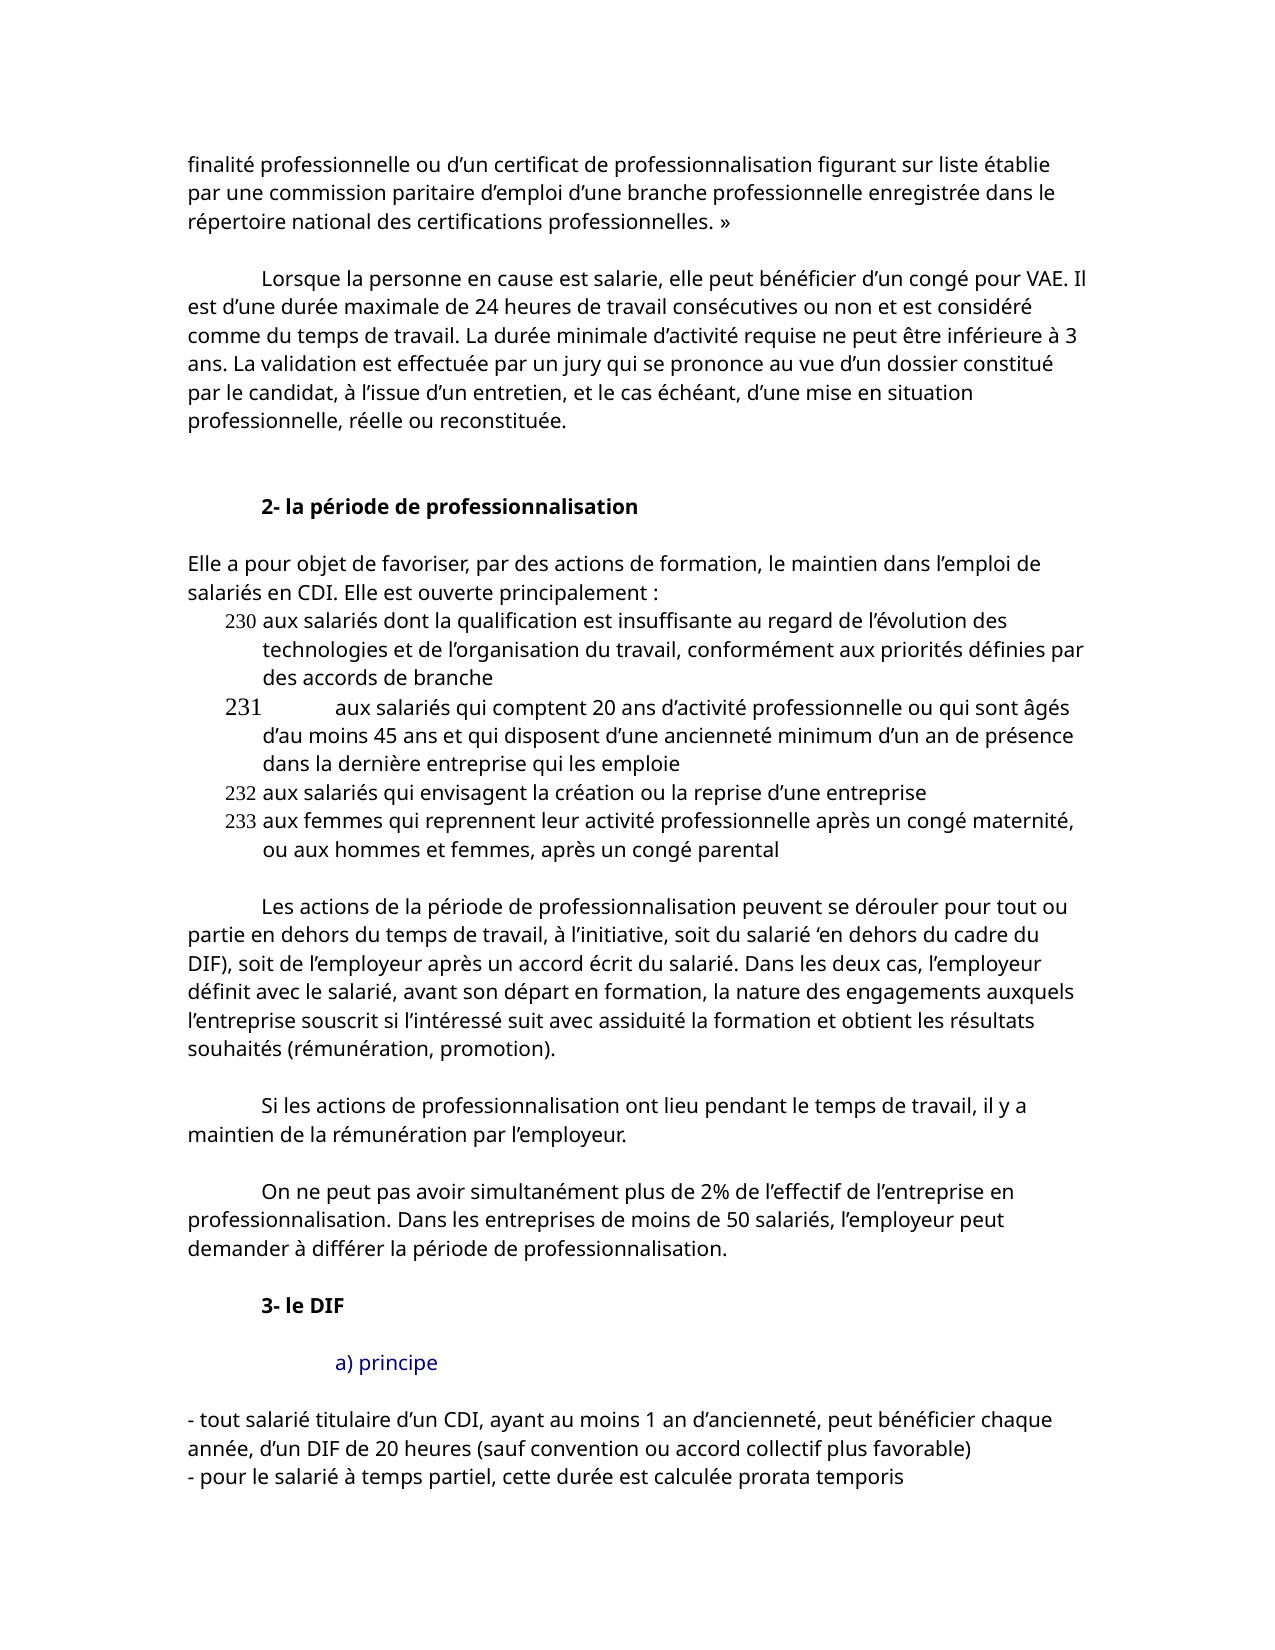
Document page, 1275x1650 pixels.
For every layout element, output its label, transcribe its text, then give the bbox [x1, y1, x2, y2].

text 2- la période de professionnalisation [187, 492, 1087, 521]
text Elle a pour objet de favoriser, par des actions de formation, le maintien dans l’emploi de salariés en CDI. Elle est ouverte principalement : [187, 549, 1087, 606]
list aux salariés qui envisagent la création ou la reprise d’une entreprise [225, 778, 1087, 806]
list aux salariés dont la qualification est insuffisante au regard de l’évolution des technologies et de l’organisation du travail, conformément aux priorités définies par des accords de branche [225, 606, 1087, 692]
list aux femmes qui reprennent leur activité professionnelle après un congé maternité, ou aux hommes et femmes, après un congé parental [225, 806, 1087, 863]
text Les actions de la période de professionnalisation peuvent se dérouler pour tout ou partie en dehors du temps de travail, à l’initiative, soit du salarié ‘en dehors du cadre du DIF), soit de l’employeur après un accord écrit du salarié. Dans les deux cas, l’employeur définit avec le salarié, avant son départ en formation, la nature des engagements auxquels l’entreprise souscrit si l’intéressé suit avec assiduité la formation et obtient les résultats souhaités (rémunération, promotion). [187, 892, 1087, 1063]
text Si les actions de professionnalisation ont lieu pendant le temps de travail, il y a maintien de la rémunération par l’employeur. [187, 1091, 1087, 1148]
text a) principe [261, 1348, 1087, 1377]
text Lorsque la personne en cause est salarie, elle peut bénéficier d’un congé pour VAE. Il est d’une durée maximale de 24 heures de travail consécutives ou non et est considéré comme du temps de travail. La durée minimale d’activité requise ne peut être inférieure à 3 ans. La validation est effectuée par un jury qui se prononce au vue d’un dossier constitué par le candidat, à l’issue d’un entretien, et le cas échéant, d’une mise en situation professionnelle, réelle ou reconstituée. [187, 264, 1087, 435]
text On ne peut pas avoir simultanément plus de 2% de l’effectif de l’entreprise en professionnalisation. Dans les entreprises de moins de 50 salariés, l’employeur peut demander à différer la période de professionnalisation. [187, 1177, 1087, 1262]
list aux salariés qui comptent 20 ans d’activité professionnelle ou qui sont âgés d’au moins 45 ans et qui disposent d’une ancienneté minimum d’un an de présence dans la dernière entreprise qui les emploie [225, 692, 1087, 778]
text 3- le DIF [187, 1291, 1087, 1319]
text - pour le salarié à temps partiel, cette durée est calculée prorata temporis [187, 1462, 1087, 1491]
text finalité professionnelle ou d’un certificat de professionnalisation figurant sur liste établie par une commission paritaire d’emploi d’une branche professionnelle enregistrée dans le répertoire national des certifications professionnelles. » [187, 150, 1087, 235]
text - tout salarié titulaire d’un CDI, ayant au moins 1 an d’ancienneté, peut bénéficier chaque année, d’un DIF de 20 heures (sauf convention ou accord collectif plus favorable) [187, 1405, 1087, 1462]
